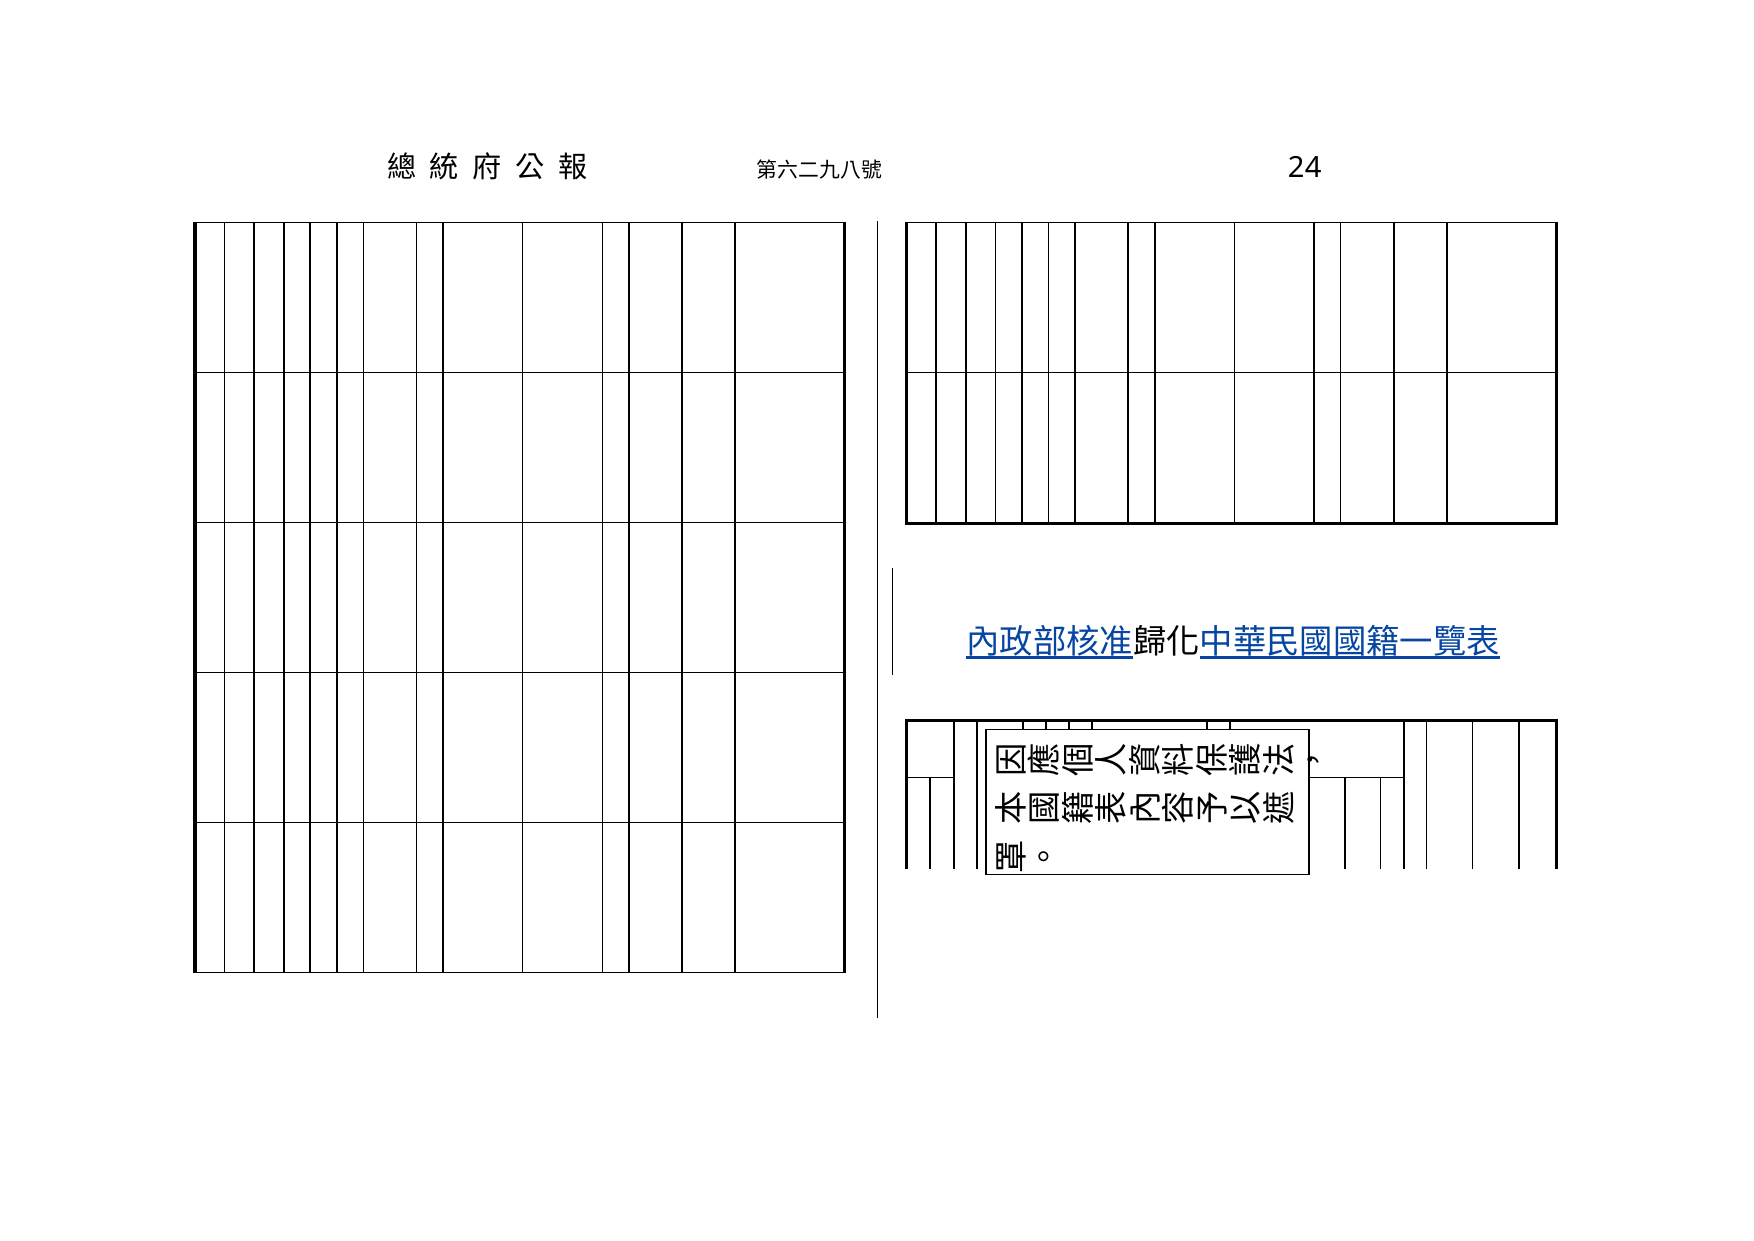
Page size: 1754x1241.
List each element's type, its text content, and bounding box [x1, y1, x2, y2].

table_cell [1346, 778, 1380, 868]
table_cell [549, 823, 576, 972]
table_cell [390, 523, 416, 672]
table_cell [806, 373, 843, 522]
table_cell [1395, 373, 1420, 522]
table_header [1047, 722, 1068, 729]
table_cell [576, 673, 602, 822]
table_cell [444, 373, 469, 522]
table_cell [736, 673, 771, 822]
table_cell [576, 223, 602, 372]
table_cell [417, 823, 442, 972]
table_cell [1381, 778, 1403, 868]
table_cell [908, 373, 935, 522]
table_cell [364, 673, 390, 822]
table_cell [1341, 223, 1367, 372]
table_cell [771, 823, 806, 972]
table_cell [1076, 223, 1102, 372]
table_cell [470, 823, 496, 972]
table_cell [1367, 223, 1393, 372]
table_cell [496, 373, 522, 522]
table_cell [364, 523, 390, 672]
table_cell [523, 223, 549, 372]
table_cell [1448, 223, 1482, 372]
table_cell [197, 223, 224, 372]
table_cell [937, 373, 965, 522]
table_cell [771, 373, 806, 522]
table_cell [771, 223, 806, 372]
table_cell [255, 523, 283, 672]
text 內政部核准歸化中華民國國籍一覽表 [907, 568, 1559, 675]
table_cell [736, 823, 771, 972]
table_cell [364, 223, 390, 372]
table_cell [285, 373, 309, 522]
table_cell [1341, 373, 1367, 522]
table_cell [444, 673, 469, 822]
table_cell [255, 373, 283, 522]
table_cell [1023, 373, 1048, 522]
table_cell [1129, 373, 1154, 522]
table_cell [197, 823, 224, 972]
table_header [908, 722, 953, 777]
table_cell [1315, 373, 1340, 522]
table_header [1024, 722, 1045, 729]
table_cell [338, 673, 363, 822]
table_cell [1235, 223, 1261, 372]
table_cell [1102, 223, 1127, 372]
table_cell [709, 373, 734, 522]
table_cell [444, 823, 469, 972]
table_cell [576, 373, 602, 522]
table_cell [1288, 223, 1313, 372]
table_cell [736, 373, 771, 522]
table_header [1231, 722, 1403, 777]
table_cell [656, 823, 681, 972]
table_cell [390, 373, 416, 522]
table_cell [285, 223, 309, 372]
table_cell [470, 523, 496, 672]
table_cell [736, 523, 771, 672]
table_cell [603, 823, 628, 972]
table_cell [683, 523, 709, 672]
table_cell [683, 373, 709, 522]
table_cell [603, 523, 628, 672]
table_cell [1181, 373, 1208, 522]
table_cell [806, 823, 843, 972]
table_cell [1261, 223, 1287, 372]
table_cell [908, 778, 929, 868]
table_cell [1076, 373, 1102, 522]
table_cell [338, 223, 363, 372]
table_cell [996, 373, 1021, 522]
table_cell [255, 823, 283, 972]
table_cell [1181, 223, 1208, 372]
table_header [955, 722, 976, 868]
table_cell [656, 523, 681, 672]
table_cell [630, 223, 656, 372]
table_cell [1482, 373, 1518, 522]
table_cell [496, 223, 522, 372]
table_cell [630, 823, 656, 972]
table_cell [523, 673, 549, 822]
table_cell [1208, 223, 1234, 372]
table_cell [630, 373, 656, 522]
table_cell [996, 223, 1021, 372]
table_header [1070, 722, 1091, 729]
table_cell [311, 223, 336, 372]
table_cell [1235, 373, 1261, 522]
table_cell [255, 673, 283, 822]
table_cell [285, 523, 309, 672]
table_cell [496, 823, 522, 972]
table_cell [225, 823, 253, 972]
table_cell [338, 823, 363, 972]
table_cell [1395, 223, 1420, 372]
table_cell [709, 523, 734, 672]
table_cell [683, 823, 709, 972]
table_cell [656, 223, 681, 372]
table_cell [1310, 778, 1344, 868]
table_cell [1518, 373, 1555, 522]
table_cell [1518, 223, 1555, 372]
table_cell [496, 673, 522, 822]
table_cell [470, 673, 496, 822]
table_cell [197, 523, 224, 672]
table_cell [311, 523, 336, 672]
table_cell [1261, 373, 1287, 522]
table_cell [709, 823, 734, 972]
table_cell [1420, 223, 1446, 372]
table_cell [656, 373, 681, 522]
table_cell [630, 673, 656, 822]
table_cell [1482, 223, 1518, 372]
table_cell [225, 373, 253, 522]
table_cell [311, 373, 336, 522]
table_cell [549, 523, 576, 672]
table_cell [390, 823, 416, 972]
table_cell [197, 673, 224, 822]
table_cell [417, 673, 442, 822]
table_cell [364, 823, 390, 972]
table_cell [908, 223, 935, 372]
table_cell [523, 523, 549, 672]
table_header [1473, 722, 1518, 868]
table_cell [806, 673, 843, 822]
table_cell [736, 223, 771, 372]
table_cell [1102, 373, 1127, 522]
table_cell [771, 523, 806, 672]
table_cell [285, 823, 309, 972]
table_cell [683, 223, 709, 372]
table_cell [931, 778, 953, 868]
table_cell [523, 823, 549, 972]
table_cell [1129, 223, 1154, 372]
table_cell [603, 373, 628, 522]
table_cell [967, 373, 995, 522]
table_cell [1049, 223, 1074, 372]
table_cell [311, 823, 336, 972]
table_header [1208, 722, 1229, 729]
table_cell [523, 373, 549, 522]
table_cell [417, 223, 442, 372]
table_cell [417, 373, 442, 522]
table_cell [311, 673, 336, 822]
table_cell [1049, 373, 1074, 522]
table_cell [603, 223, 628, 372]
table_cell [225, 223, 253, 372]
table_cell [549, 223, 576, 372]
table_header [1093, 722, 1206, 729]
table_cell [444, 523, 469, 672]
table_cell [603, 673, 628, 822]
table_cell [255, 223, 283, 372]
table_cell [225, 673, 253, 822]
table_cell [1367, 373, 1393, 522]
table_cell [338, 523, 363, 672]
table_cell [709, 223, 734, 372]
table_cell [197, 373, 224, 522]
table_cell [1023, 223, 1048, 372]
table_cell [470, 223, 496, 372]
table_cell [683, 673, 709, 822]
table_cell [806, 523, 843, 672]
table_cell [285, 673, 309, 822]
table_cell [656, 673, 681, 822]
table_cell [338, 373, 363, 522]
table_cell [771, 673, 806, 822]
table_header [1405, 722, 1426, 868]
table_cell [709, 673, 734, 822]
table_cell [444, 223, 469, 372]
table_cell [549, 673, 576, 822]
table_cell [806, 223, 843, 372]
table_header [1520, 722, 1555, 868]
table_cell [576, 823, 602, 972]
table_cell [1448, 373, 1482, 522]
table_cell [1208, 373, 1234, 522]
table_cell [1156, 223, 1181, 372]
table_cell [1156, 373, 1181, 522]
table_cell [390, 223, 416, 372]
table_cell [967, 223, 995, 372]
table_cell [1420, 373, 1446, 522]
table_cell [390, 673, 416, 822]
table_cell [1288, 373, 1313, 522]
table_header [1427, 722, 1472, 868]
table_cell [1315, 223, 1340, 372]
table_cell [576, 523, 602, 672]
table_cell [225, 523, 253, 672]
table_cell [417, 523, 442, 672]
table_cell [470, 373, 496, 522]
table_cell [364, 373, 390, 522]
table_header [978, 722, 1022, 868]
table_cell [496, 523, 522, 672]
table_cell [549, 373, 576, 522]
table_cell [937, 223, 965, 372]
table_cell [630, 523, 656, 672]
